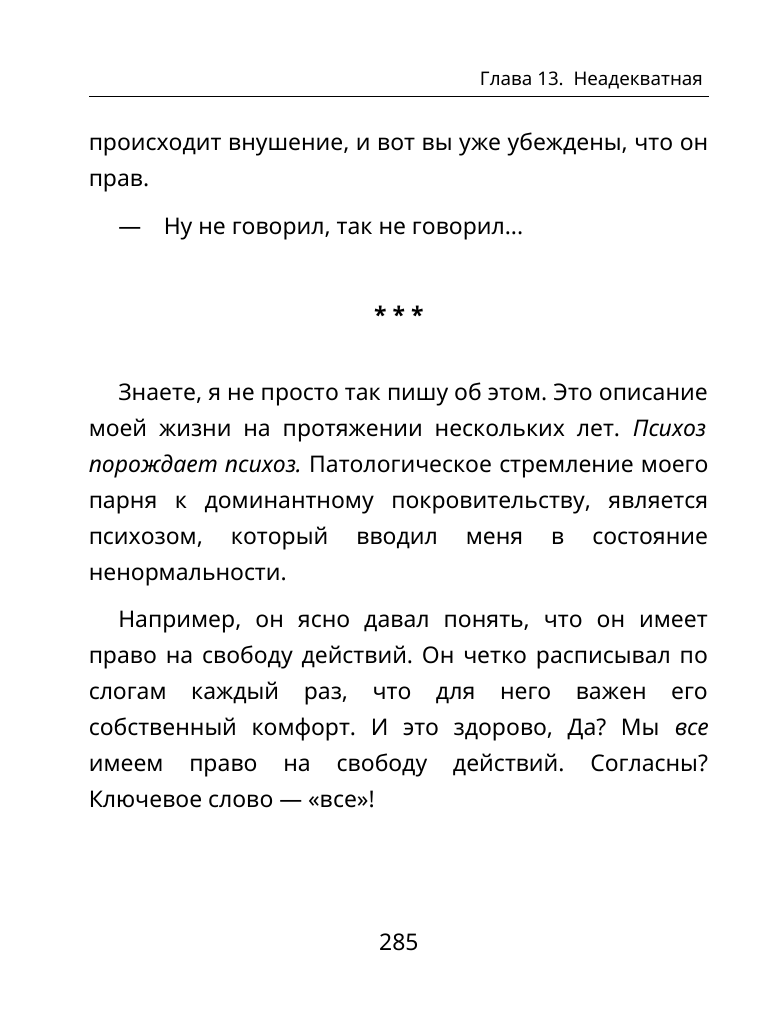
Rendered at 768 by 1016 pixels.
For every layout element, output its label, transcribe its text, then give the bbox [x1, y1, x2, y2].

text Например, он ясно давал понять, что он имеет право на свободу действий. Он четко расписывал по слогам каждый раз, что для него важен его собственный комфорт. И это здорово, Да? Мы все имеем право на свободу действий. Согласны? Ключевое слово — «все»! [88, 603, 709, 814]
text происходит внушение, и вот вы уже убеждены, что он прав. [88, 126, 709, 193]
text Знаете, я не просто так пишу об этом. Это описание моей жизни на протяжении нескольких лет. Психоз порождает психоз. Патологическое стремление моего парня к доминантному покровительству, является психозом, который вводил меня в состояние ненормальности. [88, 376, 709, 587]
subtitle * * * [88, 299, 709, 330]
list Ну не говорил, так не говорил... [88, 210, 709, 241]
